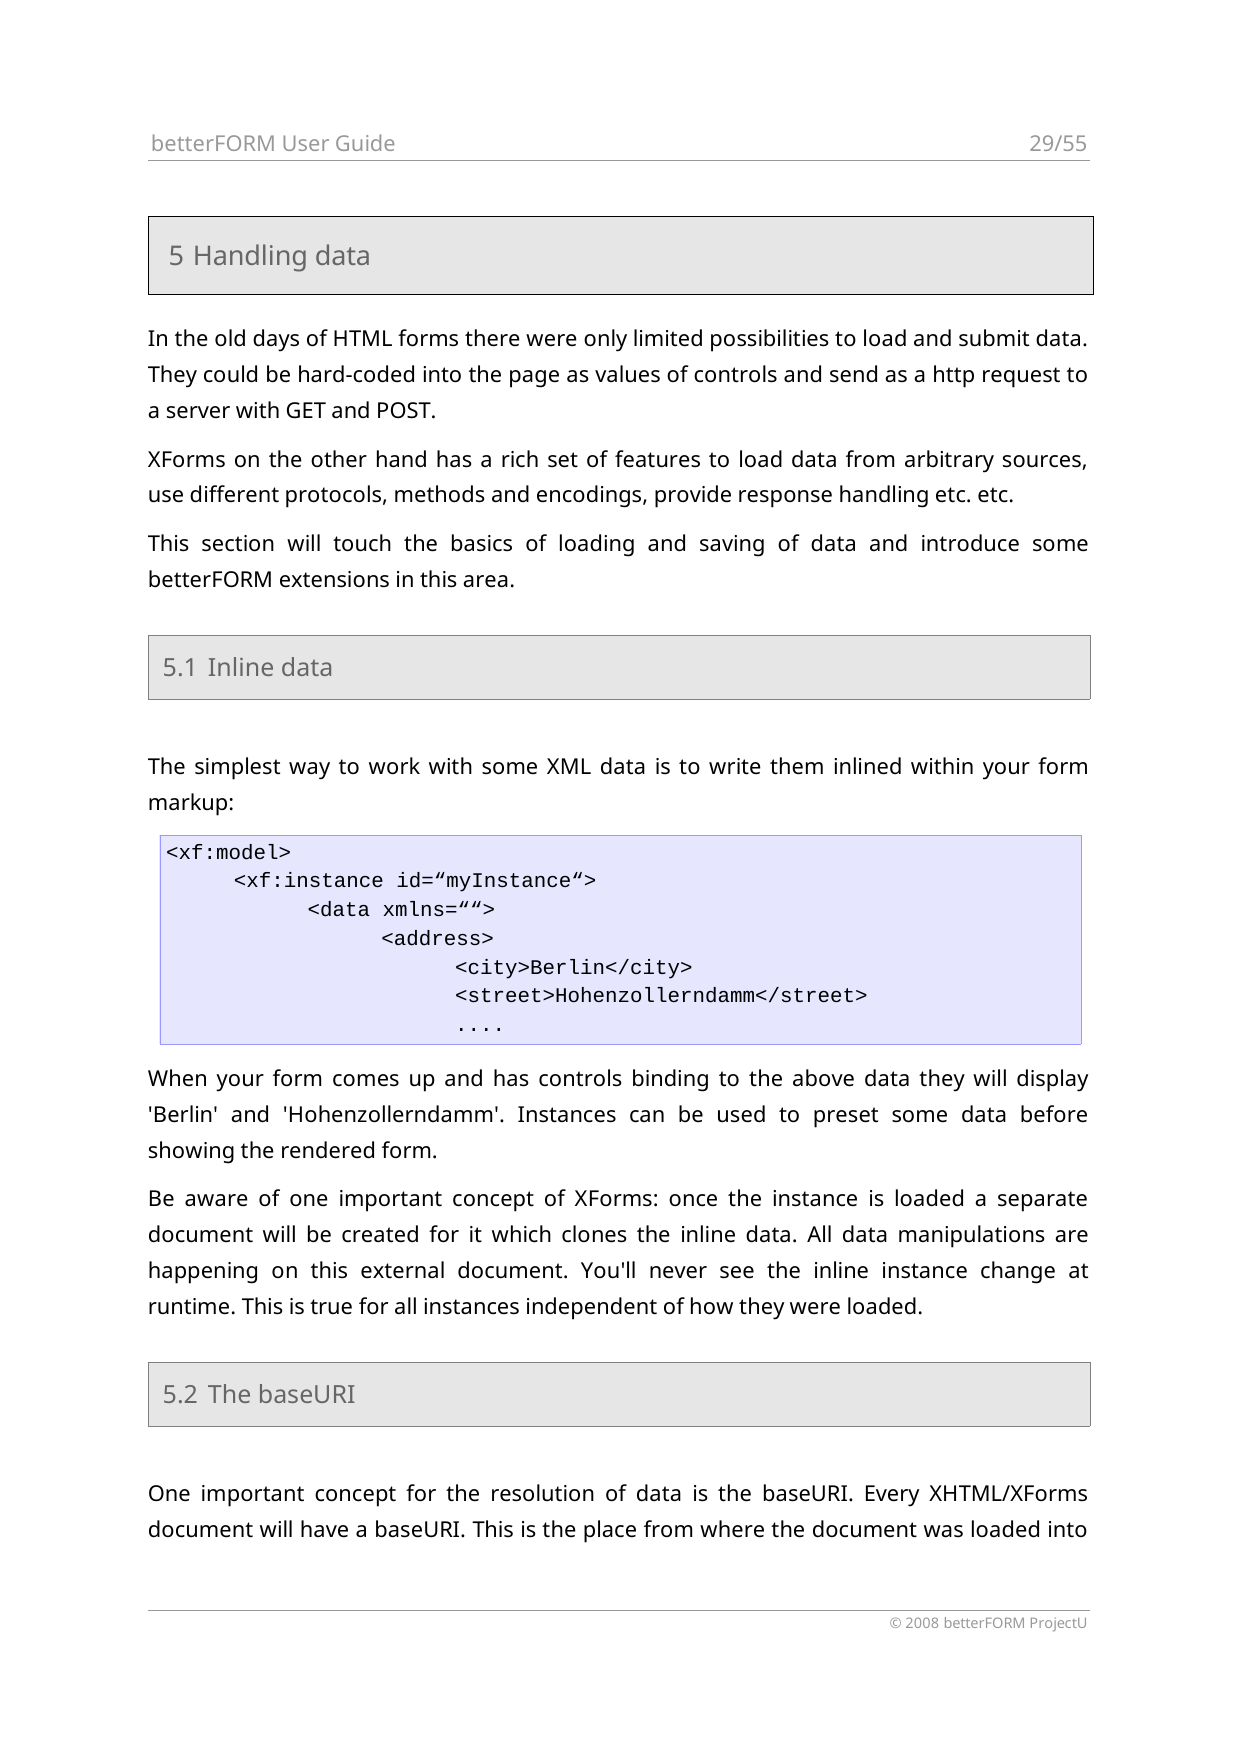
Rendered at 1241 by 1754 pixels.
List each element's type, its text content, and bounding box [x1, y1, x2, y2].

subtitle Inline data [149, 636, 1090, 699]
text The simplest way to work with some XML data is to write them inlined within your form markup: [148, 751, 1090, 817]
text Be aware of one important concept of XForms: once the instance is loaded a separate document will be created for it which clones the inline data. All data manipulations are happening on this external document. You'll never see the inline instance change at runtime. This is true for all instances independent of how they were loaded. [148, 1183, 1090, 1321]
text When your form comes up and has controls binding to the above data they will display 'Berlin' and 'Hohenzollerndamm'. Instances can be used to preset some data before showing the rendered form. [148, 1063, 1090, 1164]
text One important concept for the resolution of data is the baseURI. Every XHTML/XForms document will have a baseURI. This is the place from where the document was loaded into [148, 1478, 1090, 1544]
text <xf:model> <xf:instance id=“myInstance“> <data xmlns=““> <address> <city>Berlin</city> <street>Hohenzollerndamm</street> .... [161, 836, 1081, 1044]
text This section will touch the basics of loading and saving of data and introduce some betterFORM extensions in this area. [148, 528, 1090, 594]
subtitle Handling data [149, 217, 1093, 294]
text In the old days of HTML forms there were only limited possibilities to load and submit data. They could be hard-coded into the page as values of controls and send as a http request to a server with GET and POST. [148, 323, 1090, 425]
subtitle The baseURI [149, 1363, 1090, 1426]
text XForms on the other hand has a rich set of features to load data from arbitrary sources, use different protocols, methods and encodings, provide response handling etc. etc. [148, 443, 1090, 509]
